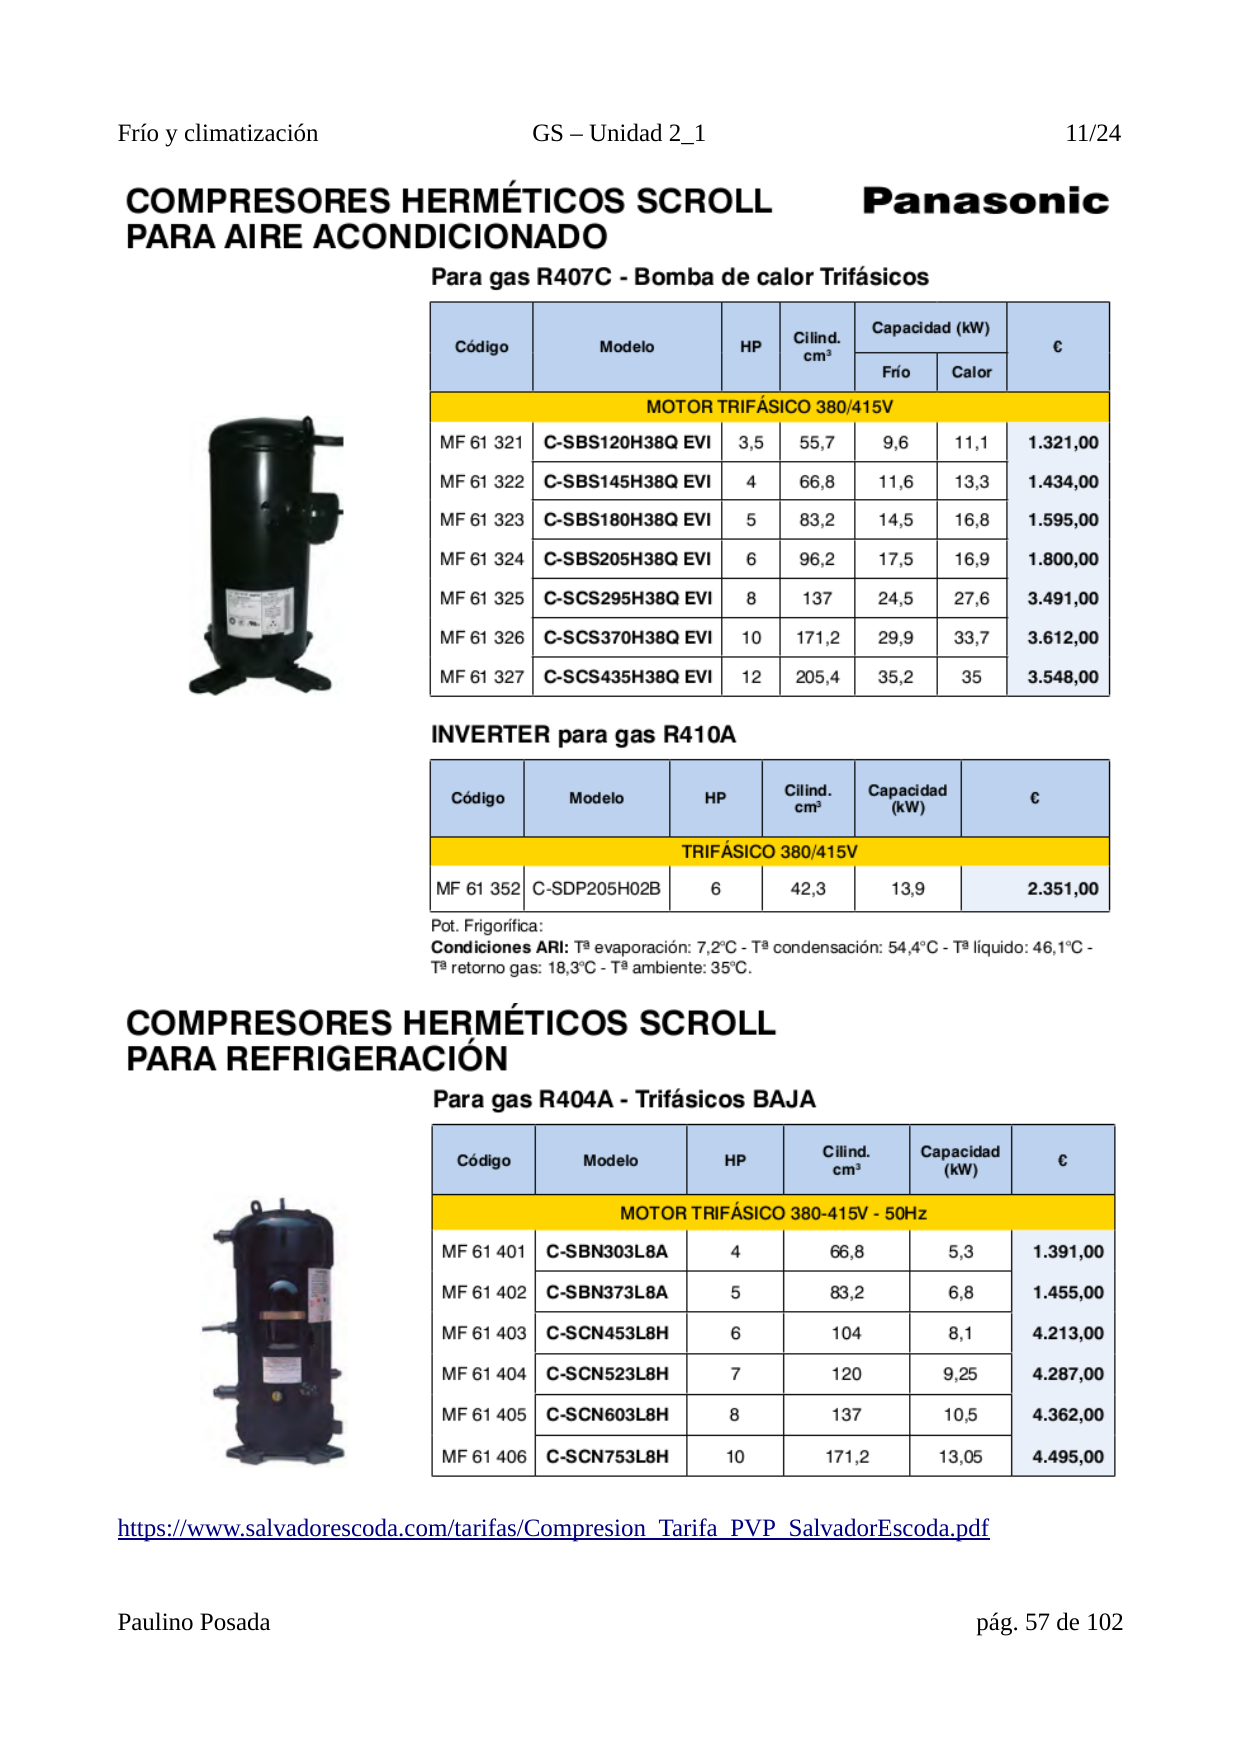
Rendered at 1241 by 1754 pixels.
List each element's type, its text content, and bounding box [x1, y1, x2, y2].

picture [118, 176, 1123, 981]
picture [117, 1003, 1122, 1482]
text https://www.salvadorescoda.com/tarifas/Compresion_Tarifa_PVP_SalvadorEscoda.pdf [117, 1513, 1123, 1542]
